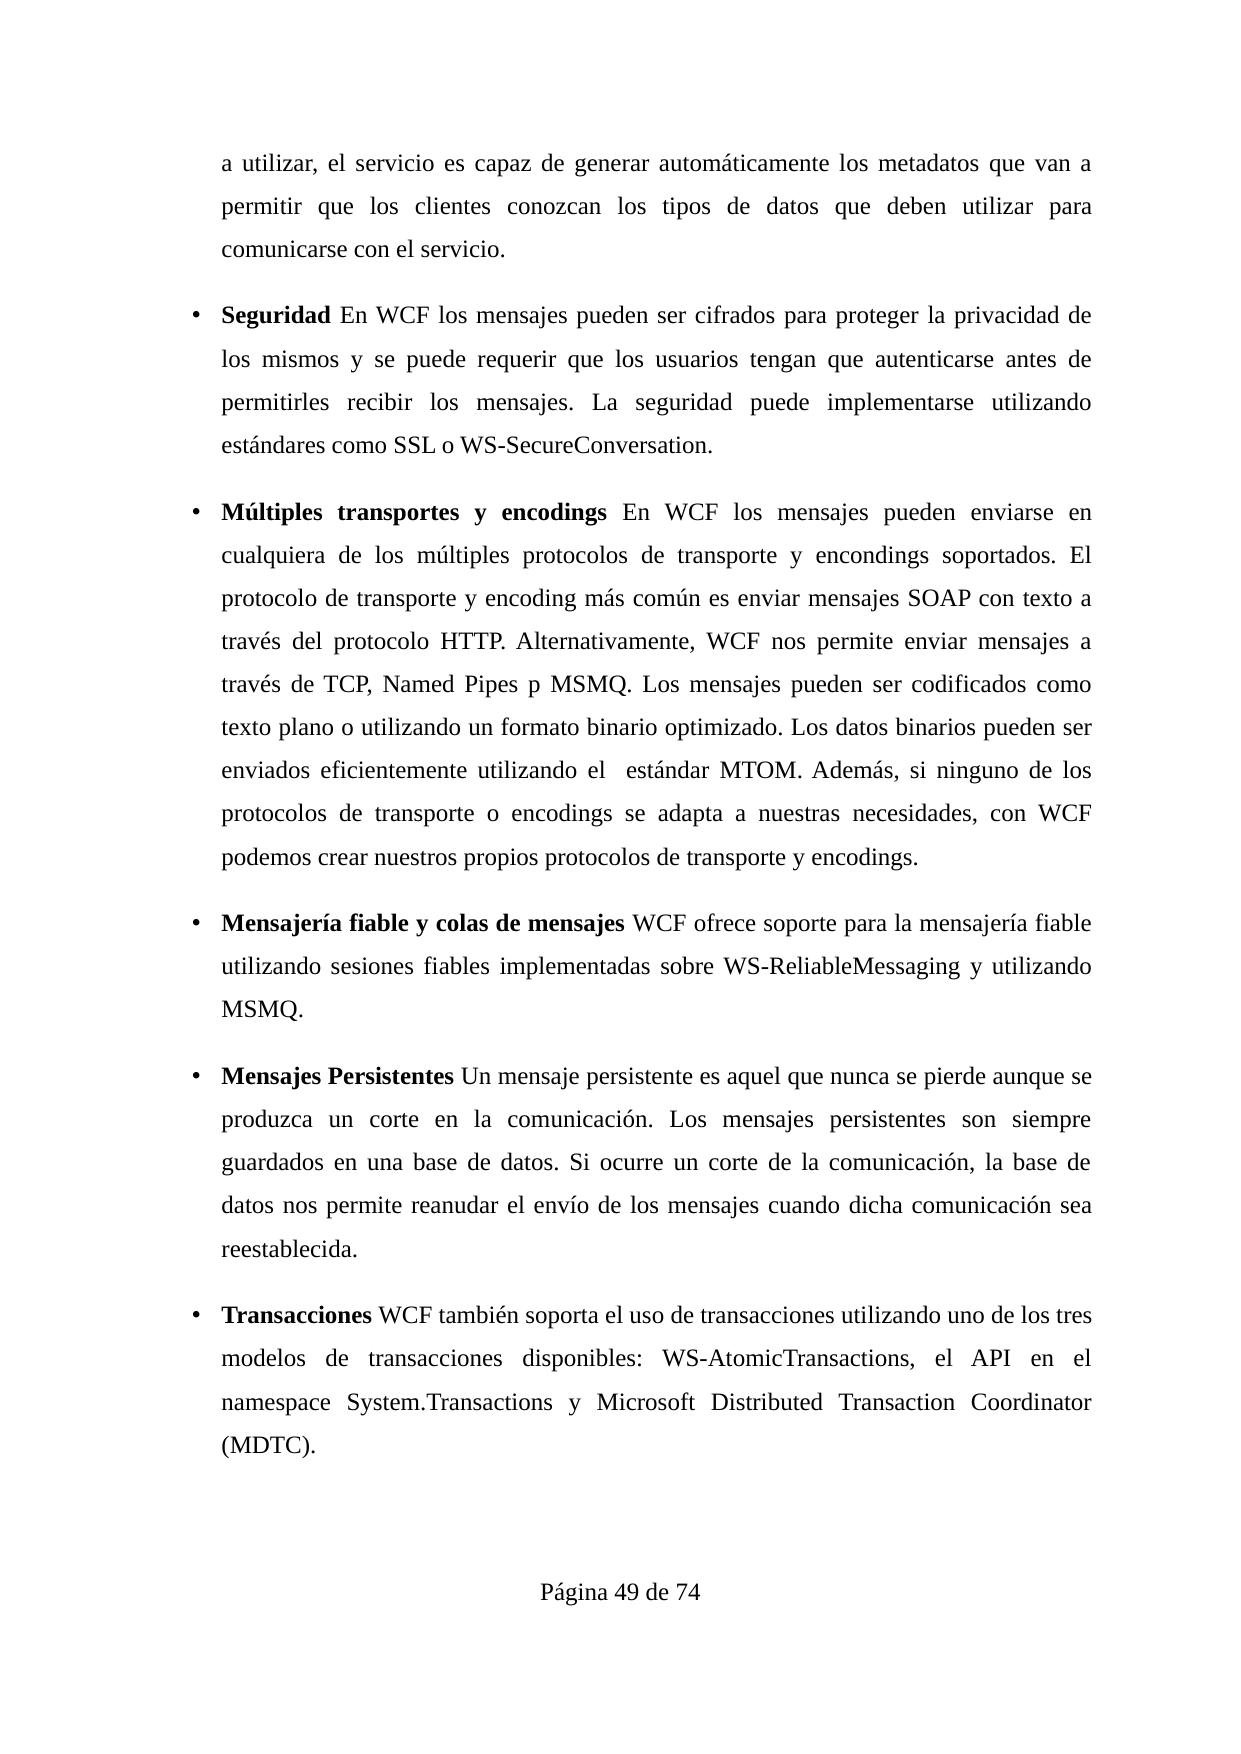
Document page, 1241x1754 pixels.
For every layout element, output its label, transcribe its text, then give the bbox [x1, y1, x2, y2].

list Múltiples transportes y encodings En WCF los mensajes pueden enviarse en cualquiera de los múltiples protocolos de transporte y encondings soportados. El protocolo de transporte y encoding más común es enviar mensajes SOAP con texto a través del protocolo HTTP. Alternativamente, WCF nos permite enviar mensajes a través de TCP, Named Pipes p MSMQ. Los mensajes pueden ser codificados como texto plano o utilizando un formato binario optimizado. Los datos binarios pueden ser enviados eficientemente utilizando el estándar MTOM. Además, si ninguno de los protocolos de transporte o encodings se adapta a nuestras necesidades, con WCF podemos crear nuestros propios protocolos de transporte y encodings. [192, 497, 1093, 870]
list Mensajería fiable y colas de mensajes WCF ofrece soporte para la mensajería fiable utilizando sesiones fiables implementadas sobre WS-ReliableMessaging y utilizando MSMQ. [192, 908, 1093, 1023]
list Mensajes Persistentes Un mensaje persistente es aquel que nunca se pierde aunque se produzca un corte en la comunicación. Los mensajes persistentes son siempre guardados en una base de datos. Si ocurre un corte de la comunicación, la base de datos nos permite reanudar el envío de los mensajes cuando dicha comunicación sea reestablecida. [192, 1061, 1093, 1262]
list Transacciones WCF también soporta el uso de transacciones utilizando uno de los tres modelos de transacciones disponibles: WS-AtomicTransactions, el API en el namespace System.Transactions y Microsoft Distributed Transaction Coordinator (MDTC). [192, 1300, 1093, 1458]
list a utilizar, el servicio es capaz de generar automáticamente los metadatos que van a permitir que los clientes conozcan los tipos de datos que deben utilizar para comunicarse con el servicio. [192, 148, 1093, 263]
list Seguridad En WCF los mensajes pueden ser cifrados para proteger la privacidad de los mismos y se puede requerir que los usuarios tengan que autenticarse antes de permitirles recibir los mensajes. La seguridad puede implementarse utilizando estándares como SSL o WS-SecureConversation. [192, 301, 1093, 459]
